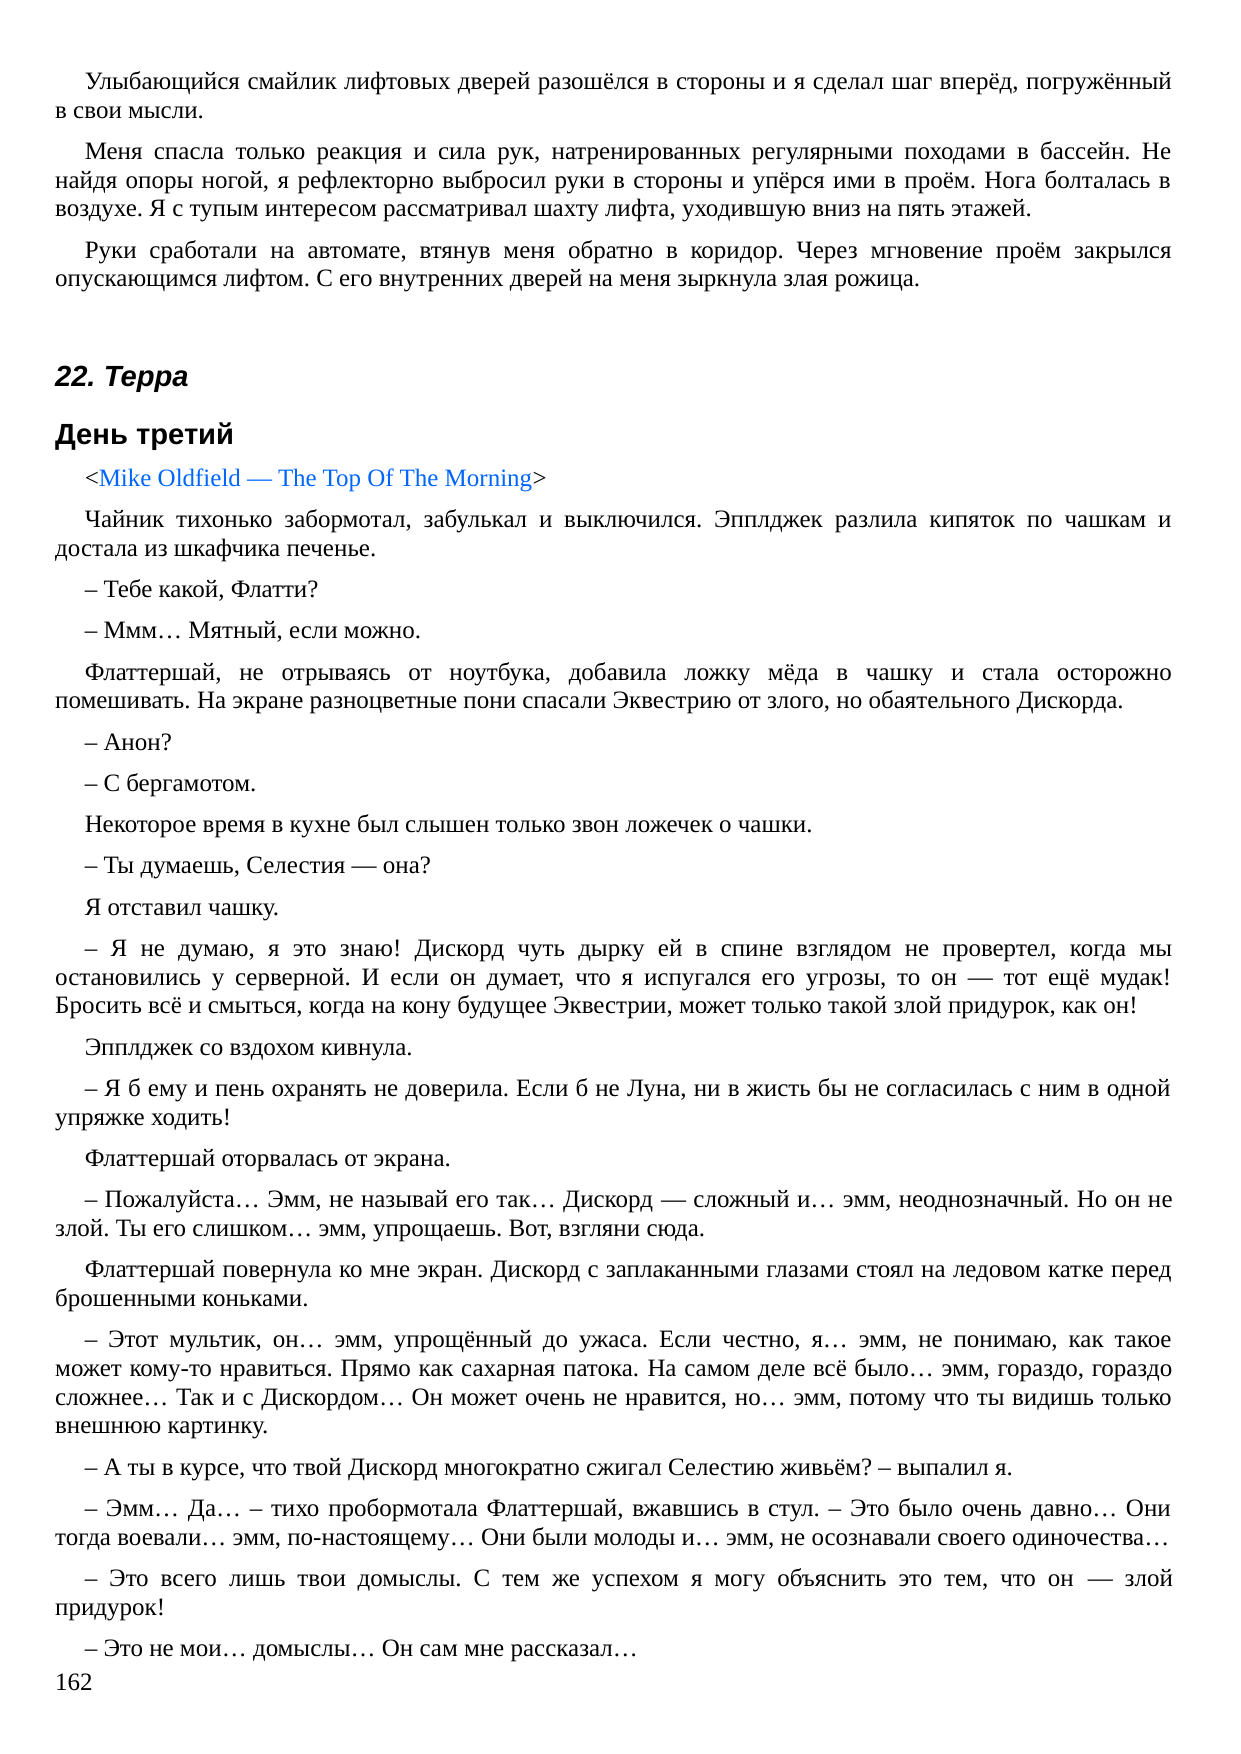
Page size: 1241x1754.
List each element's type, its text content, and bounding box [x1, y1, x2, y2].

text – Это не мои… домыслы… Он сам мне рассказал… [55, 1633, 1173, 1662]
text – Ты думаешь, Селестия — она? [55, 851, 1173, 879]
text Улыбающийся смайлик лифтовых дверей разошёлся в стороны и я сделал шаг вперёд, погружённый в свои мысли. [55, 66, 1173, 123]
text – Ммм… Мятный, если можно. [55, 616, 1173, 644]
subtitle 22. Терра [55, 358, 1173, 392]
text Я отставил чашку. [55, 892, 1173, 921]
text – С бергамотом. [55, 768, 1173, 797]
text <Mike Oldfield — The Top Of The Morning> [55, 463, 1173, 492]
text Чайник тихонько забормотал, забулькал и выключился. Эпплджек разлила кипяток по чашкам и достала из шкафчика печенье. [55, 504, 1173, 562]
text Руки сработали на автомате, втянув меня обратно в коридор. Через мгновение проём закрылся опускающимся лифтом. С его внутренних дверей на меня зыркнула злая рожица. [55, 235, 1173, 292]
text Флаттершай оторвалась от экрана. [55, 1143, 1173, 1172]
text – Я б ему и пень охранять не доверила. Если б не Луна, ни в жисть бы не согласилась с ним в одной упряжке ходить! [55, 1073, 1173, 1131]
text Некоторое время в кухне был слышен только звон ложечек о чашки. [55, 809, 1173, 838]
text – Анон? [55, 727, 1173, 756]
subtitle День третий [55, 417, 1173, 451]
text – Это всего лишь твои домыслы. С тем же успехом я могу объяснить это тем, что он — злой придурок! [55, 1563, 1173, 1621]
text Флаттершай, не отрываясь от ноутбука, добавила ложку мёда в чашку и стала осторожно помешивать. На экране разноцветные пони спасали Эквестрию от злого, но обаятельного Дискорда. [55, 657, 1173, 714]
text – Этот мультик, он… эмм, упрощённый до ужаса. Если честно, я… эмм, не понимаю, как такое может кому-то нравиться. Прямо как сахарная патока. На самом деле всё было… эмм, гораздо, гораздо сложнее… Так и с Дискордом… Он может очень не нравится, но… эмм, потому что ты видишь только внешнюю картинку. [55, 1324, 1173, 1439]
text Эпплджек со вздохом кивнула. [55, 1032, 1173, 1061]
text – Тебе какой, Флатти? [55, 574, 1173, 603]
text Флаттершай повернула ко мне экран. Дискорд с заплаканными глазами стоял на ледовом катке перед брошенными коньками. [55, 1254, 1173, 1312]
text – Я не думаю, я это знаю! Дискорд чуть дырку ей в спине взглядом не провертел, когда мы остановились у серверной. И если он думает, что я испугался его угрозы, то он — тот ещё мудак! Бросить всё и смыться, когда на кону будущее Эквестрии, может только такой злой придурок, как он! [55, 933, 1173, 1019]
text – Пожалуйста… Эмм, не называй его так… Дискорд — сложный и… эмм, неоднозначный. Но он не злой. Ты его слишком… эмм, упрощаешь. Вот, взгляни сюда. [55, 1184, 1173, 1242]
text Меня спасла только реакция и сила рук, натренированных регулярными походами в бассейн. Не найдя опоры ногой, я рефлекторно выбросил руки в стороны и упёрся ими в проём. Нога болталась в воздухе. Я с тупым интересом рассматривал шахту лифта, уходившую вниз на пять этажей. [55, 136, 1173, 222]
text – Эмм… Да… – тихо пробормотала Флаттершай, вжавшись в стул. – Это было очень давно… Они тогда воевали… эмм, по-настоящему… Они были молоды и… эмм, не осознавали своего одиночества… [55, 1493, 1173, 1551]
text – А ты в курсе, что твой Дискорд многократно сжигал Селестию живьём? – выпалил я. [55, 1452, 1173, 1481]
